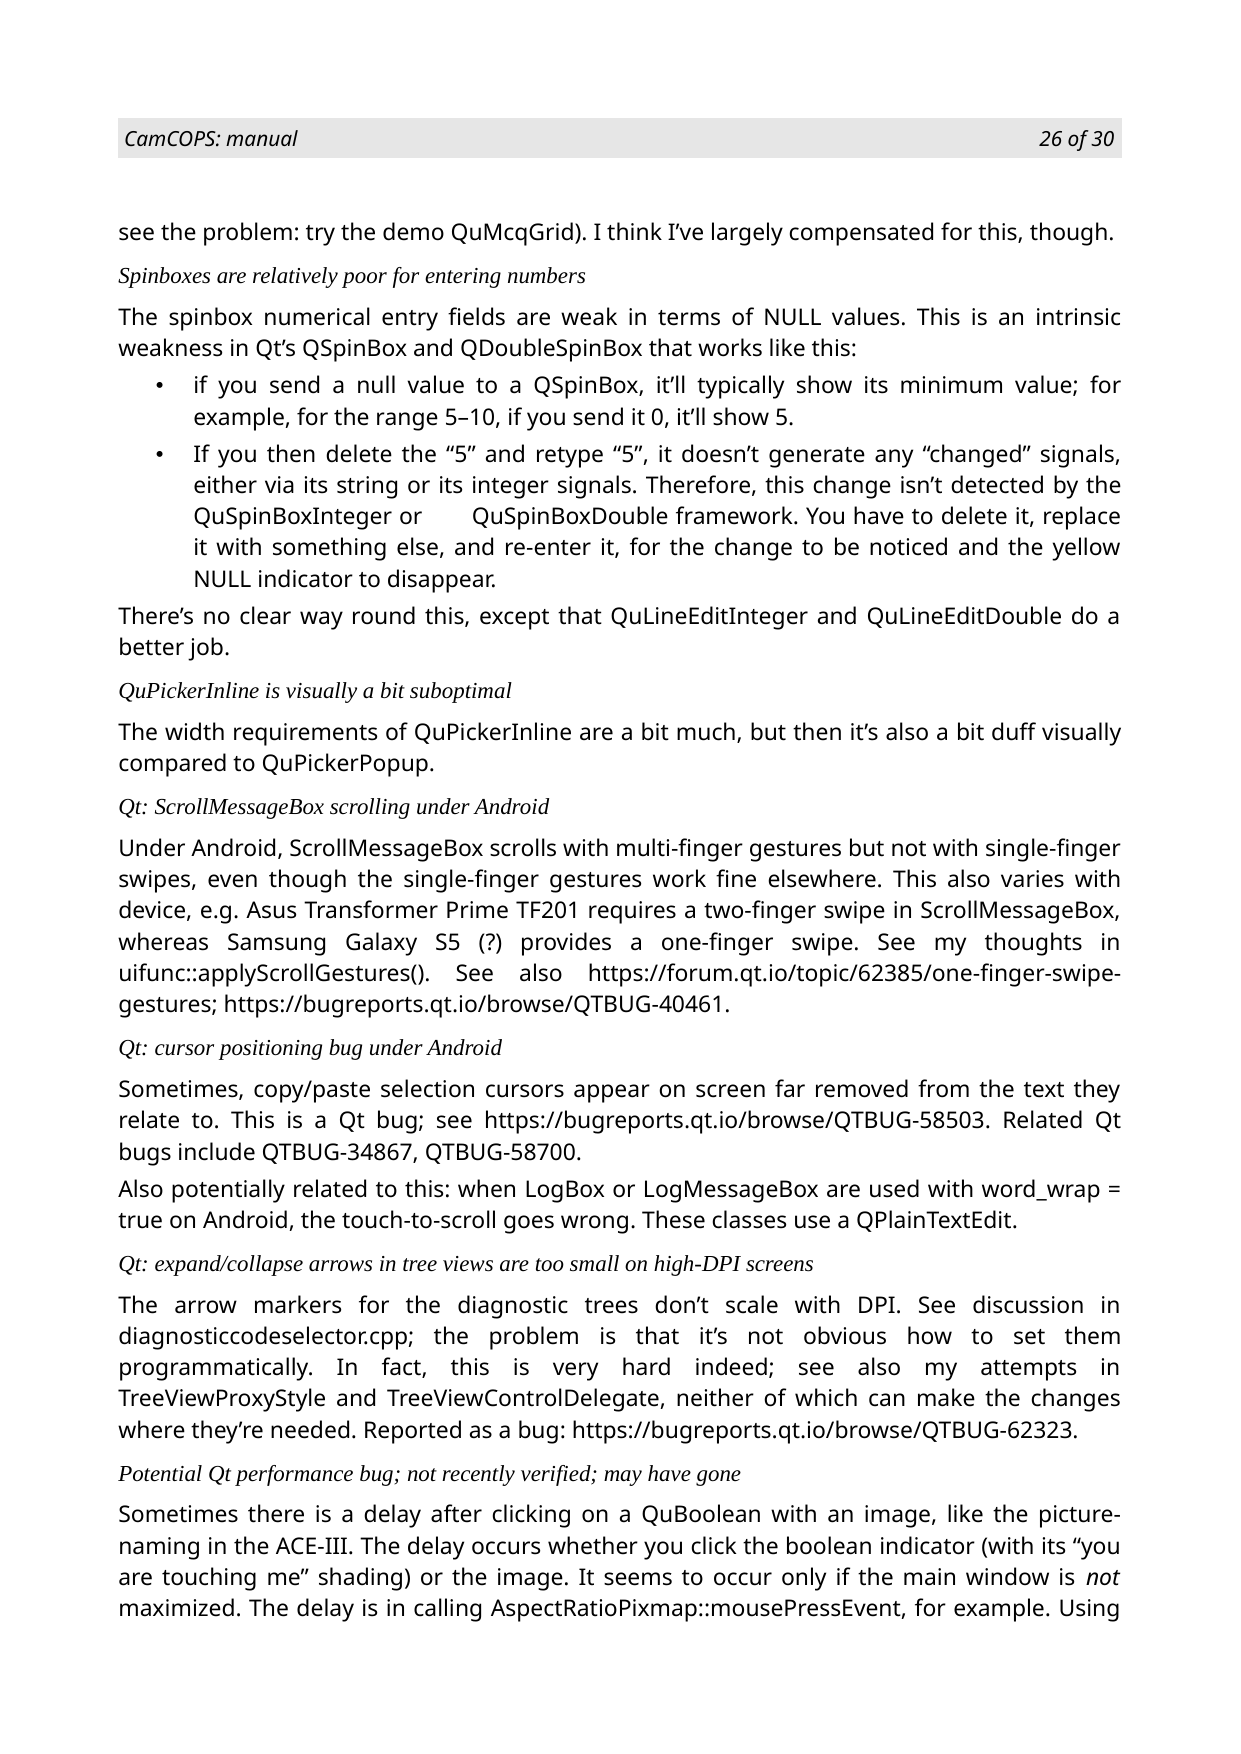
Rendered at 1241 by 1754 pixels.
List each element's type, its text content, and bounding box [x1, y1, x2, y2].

text Also potentially related to this: when LogBox or LogMessageBox are used with word_wrap = true on Android, the touch-to-scroll goes wrong. These classes use a QPlainTextEdit. [118, 1173, 1122, 1235]
text The width requirements of QuPickerInline are a bit much, but then it’s also a bit duff visually compared to QuPickerPopup. [118, 716, 1122, 778]
text The spinbox numerical entry fields are weak in terms of NULL values. This is an intrinsic weakness in Qt’s QSpinBox and QDoubleSpinBox that works like this: [118, 301, 1122, 363]
subtitle QuPickerInline is visually a bit suboptimal [118, 677, 1122, 703]
subtitle Qt: expand/collapse arrows in tree views are too small on high-DPI screens [118, 1250, 1122, 1276]
text Sometimes, copy/paste selection cursors appear on screen far removed from the text they relate to. This is a Qt bug; see https://bugreports.qt.io/browse/QTBUG-58503. Related Qt bugs include QTBUG-34867, QTBUG-58700. [118, 1073, 1122, 1167]
list if you send a null value to a QSpinBox, it’ll typically show its minimum value; for example, for the range 5–10, if you send it 0, it’ll show 5. [156, 369, 1122, 432]
text There’s no clear way round this, except that QuLineEditInteger and QuLineEditDouble do a better job. [118, 600, 1122, 662]
subtitle Qt: cursor positioning bug under Android [118, 1034, 1122, 1061]
text see the problem: try the demo QuMcqGrid). I think I’ve largely compensated for this, though. [118, 216, 1122, 247]
text The arrow markers for the diagnostic trees don’t scale with DPI. See discussion in diagnosticcodeselector.cpp; the problem is that it’s not obvious how to set them programmatically. In fact, this is very hard indeed; see also my attempts in TreeViewProxyStyle and TreeViewControlDelegate, neither of which can make the changes where they’re needed. Reported as a bug: https://bugreports.qt.io/browse/QTBUG-62323. [118, 1289, 1122, 1445]
subtitle Qt: ScrollMessageBox scrolling under Android [118, 793, 1122, 819]
text Under Android, ScrollMessageBox scrolls with multi-finger gestures but not with single-finger swipes, even though the single-finger gestures work fine elsewhere. This also varies with device, e.g. Asus Transformer Prime TF201 requires a two-finger swipe in ScrollMessageBox, whereas Samsung Galaxy S5 (?) provides a one-finger swipe. See my thoughts in uifunc::applyScrollGestures(). See also https://forum.qt.io/topic/62385/one-finger-swipe-gestures; https://bugreports.qt.io/browse/QTBUG-40461. [118, 832, 1122, 1019]
subtitle Spinboxes are relatively poor for entering numbers [118, 262, 1122, 288]
subtitle Potential Qt performance bug; not recently verified; may have gone [118, 1460, 1122, 1486]
text Sometimes there is a delay after clicking on a QuBoolean with an image, like the picture-naming in the ACE-III. The delay occurs whether you click the boolean indicator (with its “you are touching me” shading) or the image. It seems to occur only if the main window is not maximized. The delay is in calling AspectRatioPixmap::mousePressEvent, for example. Using [118, 1498, 1122, 1623]
list If you then delete the “5” and retype “5”, it doesn’t generate any “changed” signals, either via its string or its integer signals. Therefore, this change isn’t detected by the QuSpinBoxInteger or QuSpinBoxDouble framework. You have to delete it, replace it with something else, and re-enter it, for the change to be noticed and the yellow NULL indicator to disappear. [156, 438, 1122, 594]
